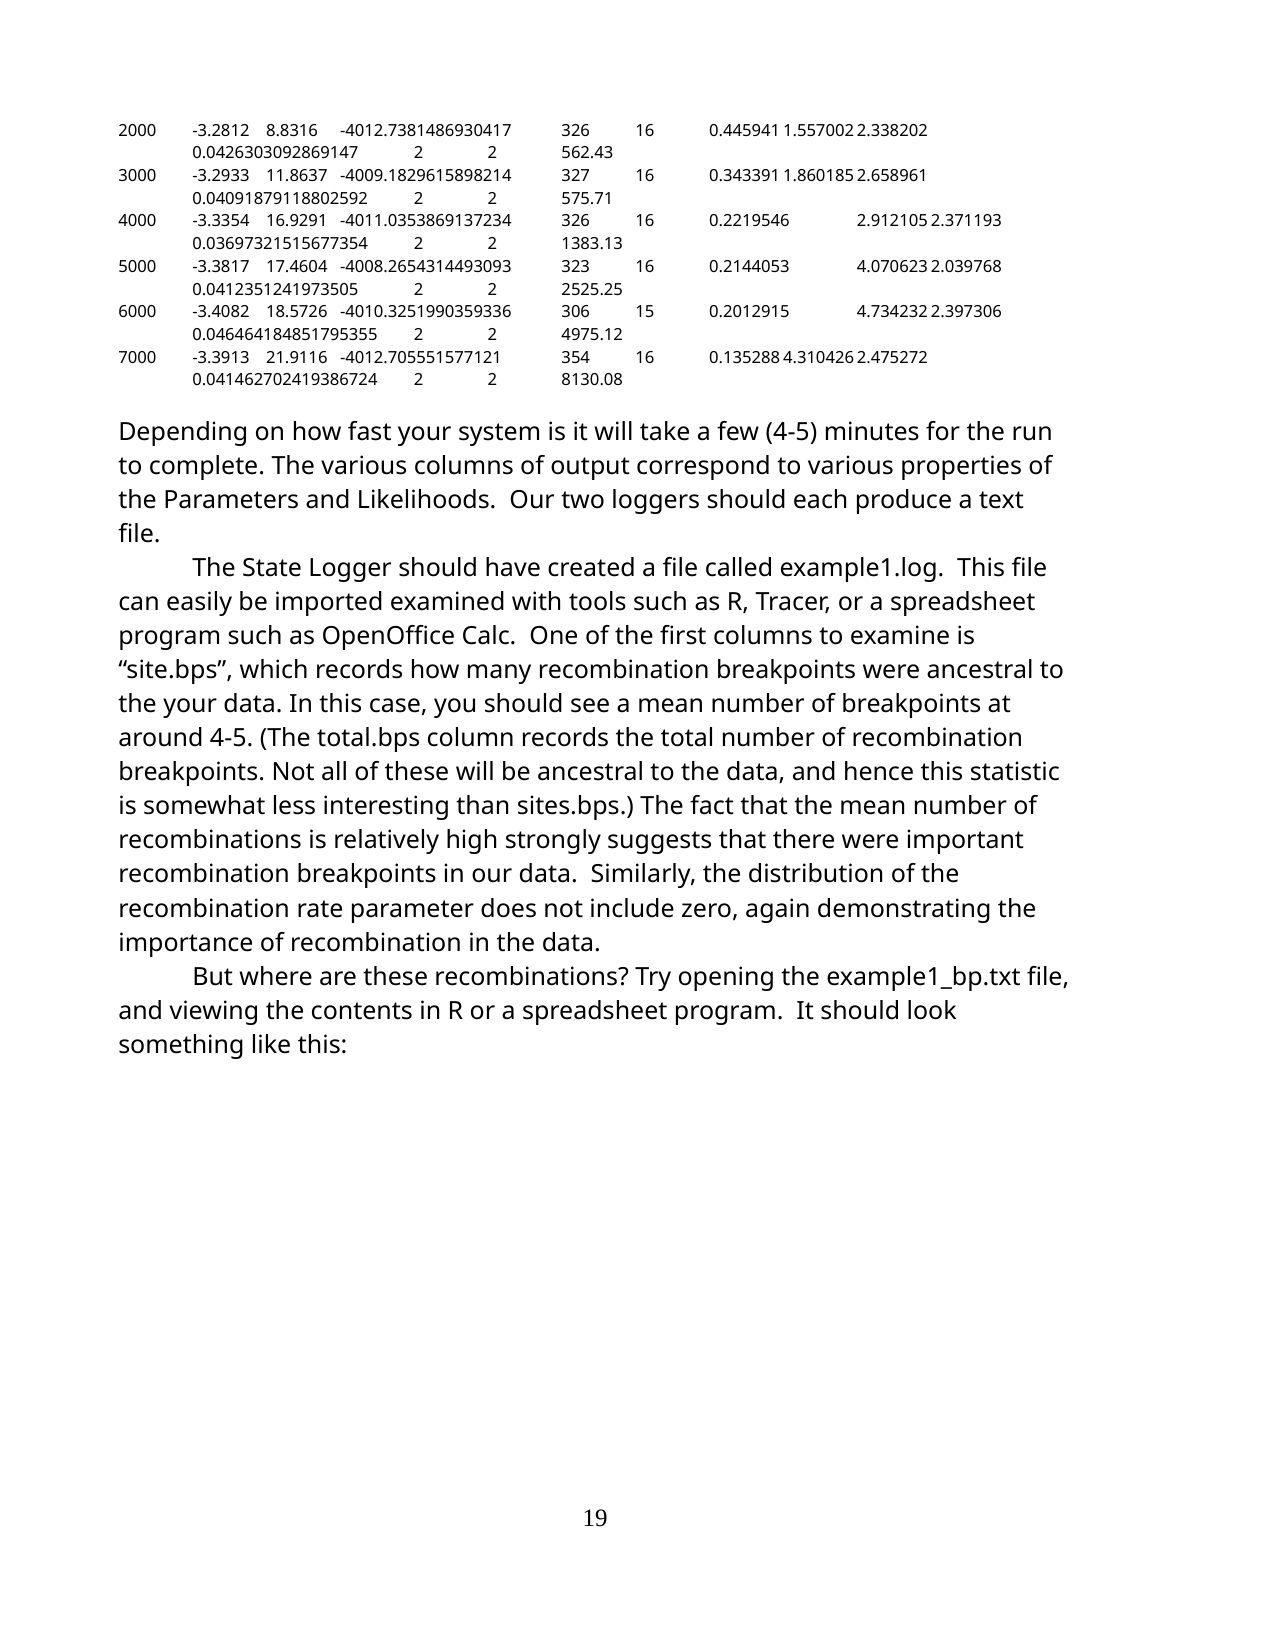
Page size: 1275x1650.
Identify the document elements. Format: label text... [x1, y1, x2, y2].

text 2000 -3.2812 8.8316 -4012.7381486930417 326 16 0.445941 1.557002 2.338202 0.0426303092869147 2 2 562.43 [118, 118, 1071, 163]
text 7000 -3.3913 21.9116 -4012.705551577121 354 16 0.135288 4.310426 2.475272 0.041462702419386724 2 2 8130.08 [118, 345, 1071, 391]
text 5000 -3.3817 17.4604 -4008.2654314493093 323 16 0.2144053 4.070623 2.039768 0.0412351241973505 2 2 2525.25 [118, 254, 1071, 300]
text Depending on how fast your system is it will take a few (4-5) minutes for the run to complete. The various columns of output correspond to various properties of the Parameters and Likelihoods. Our two loggers should each produce a text file. [118, 413, 1071, 549]
text 3000 -3.2933 11.8637 -4009.1829615898214 327 16 0.343391 1.860185 2.658961 0.04091879118802592 2 2 575.71 [118, 163, 1071, 209]
text 4000 -3.3354 16.9291 -4011.0353869137234 326 16 0.2219546 2.912105 2.371193 0.03697321515677354 2 2 1383.13 [118, 209, 1071, 254]
text But where are these recombinations? Try opening the example1_bp.txt file, and viewing the contents in R or a spreadsheet program. It should look something like this: [118, 958, 1071, 1061]
text The State Logger should have created a file called example1.log. This file can easily be imported examined with tools such as R, Tracer, or a spreadsheet program such as OpenOffice Calc. One of the first columns to examine is “site.bps”, which records how many recombination breakpoints were ancestral to the your data. In this case, you should see a mean number of breakpoints at around 4-5. (The total.bps column records the total number of recombination breakpoints. Not all of these will be ancestral to the data, and hence this statistic is somewhat less interesting than sites.bps.) The fact that the mean number of recombinations is relatively high strongly suggests that there were important recombination breakpoints in our data. Similarly, the distribution of the recombination rate parameter does not include zero, again demonstrating the importance of recombination in the data. [118, 549, 1071, 958]
text 6000 -3.4082 18.5726 -4010.3251990359336 306 15 0.2012915 4.734232 2.397306 0.046464184851795355 2 2 4975.12 [118, 300, 1071, 345]
